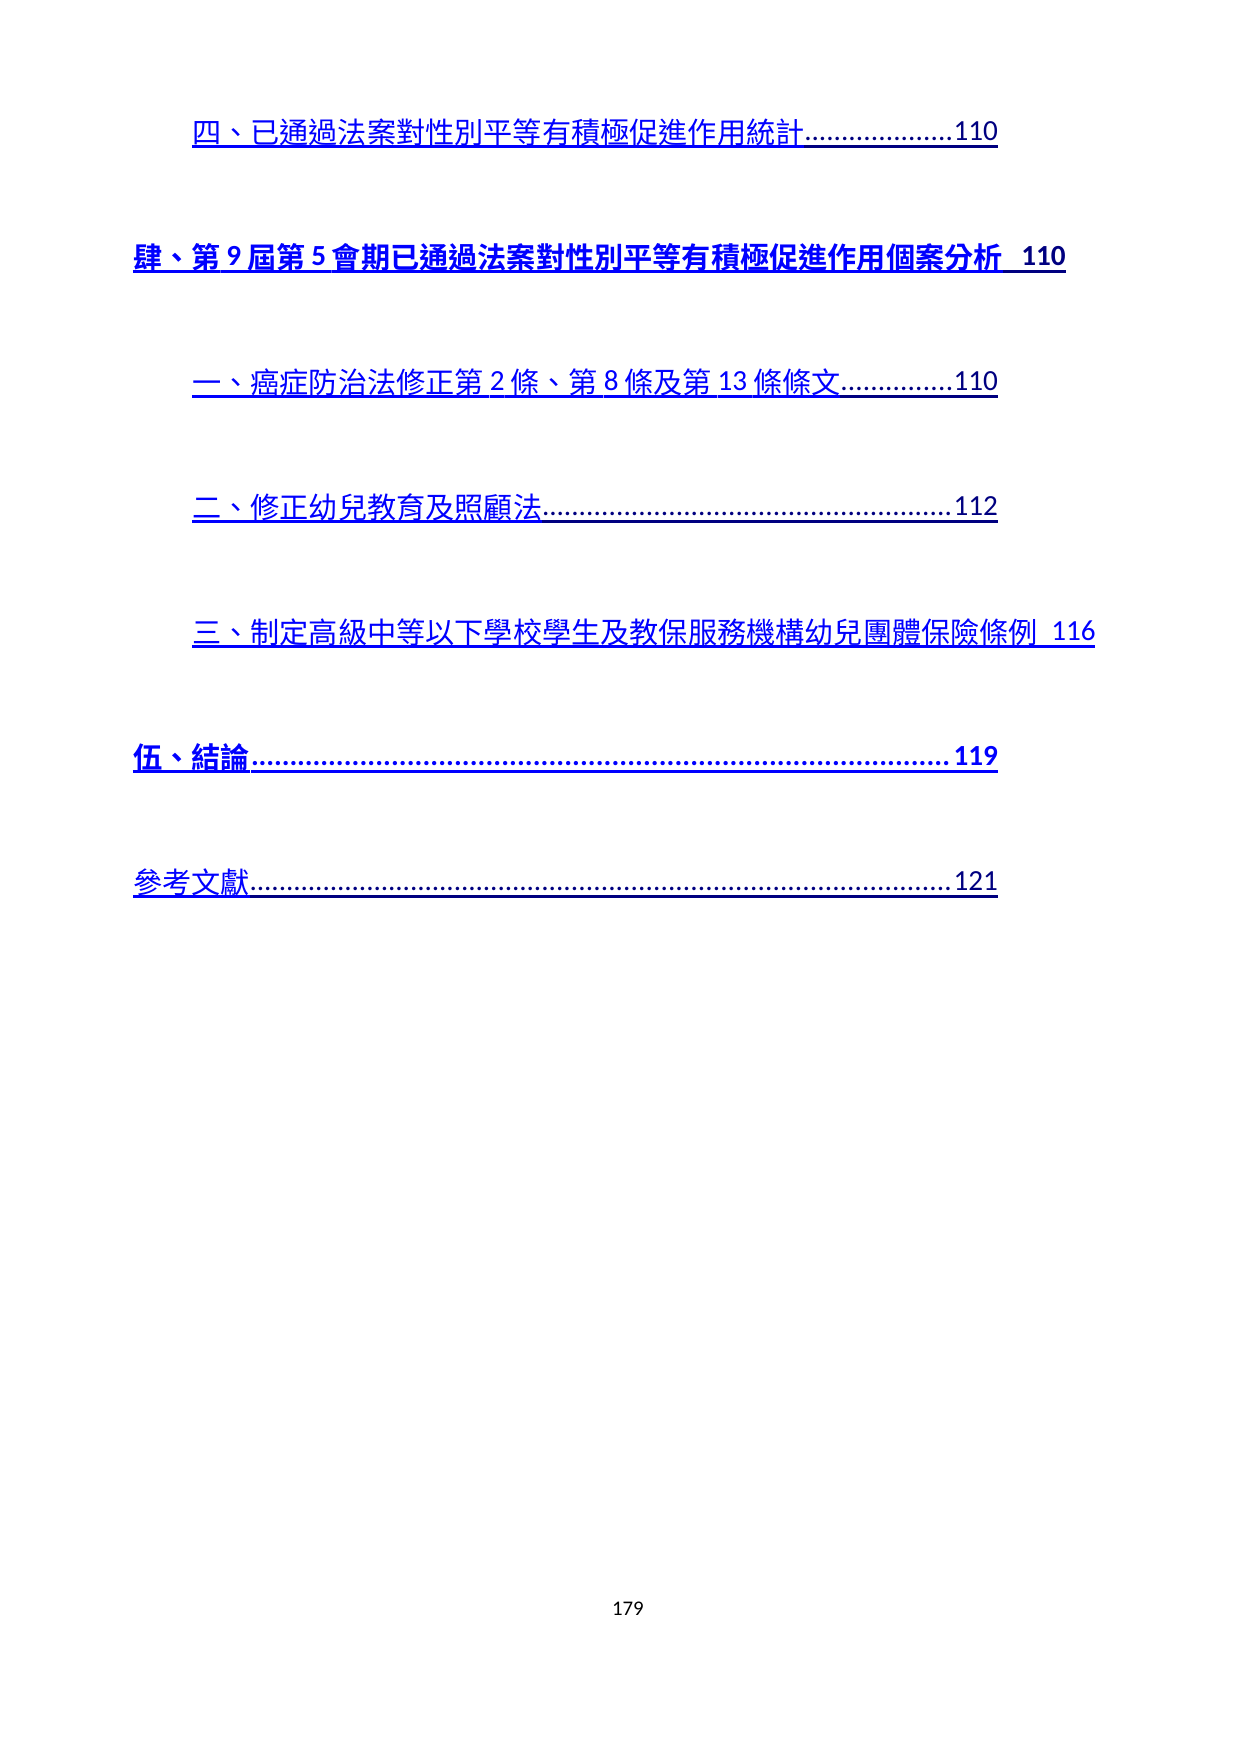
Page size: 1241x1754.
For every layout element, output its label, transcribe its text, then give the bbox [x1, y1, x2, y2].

text 一、癌症防治法修正第2條、第8條及第13條條文 110 [192, 339, 1122, 401]
text 肆、第9屆第5會期已通過法案對性別平等有積極促進作用個案分析 110 [133, 214, 1122, 276]
text 伍、結論 119 [133, 714, 1122, 776]
text 三、制定高級中等以下學校學生及教保服務機構幼兒團體保險條例 116 [192, 589, 1122, 651]
text 參考文獻 121 [133, 839, 1122, 901]
text 二、修正幼兒教育及照顧法 112 [192, 464, 1122, 526]
text 四、已通過法案對性別平等有積極促進作用統計 110 [192, 89, 1122, 151]
